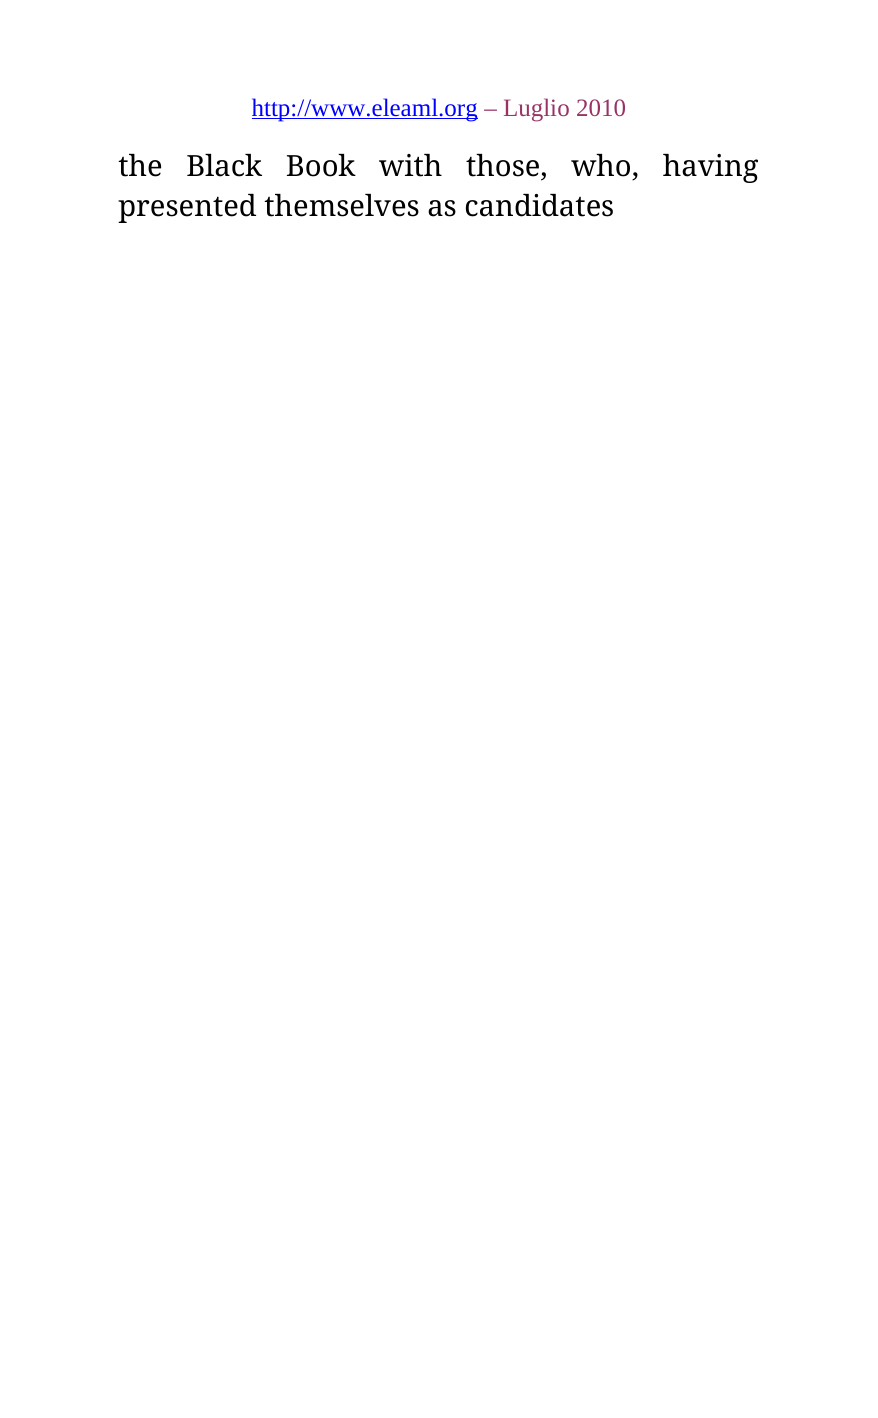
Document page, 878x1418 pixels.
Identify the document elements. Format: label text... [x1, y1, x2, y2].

text the Black Book with those, who, having presented themselves as candidates [118, 146, 759, 225]
